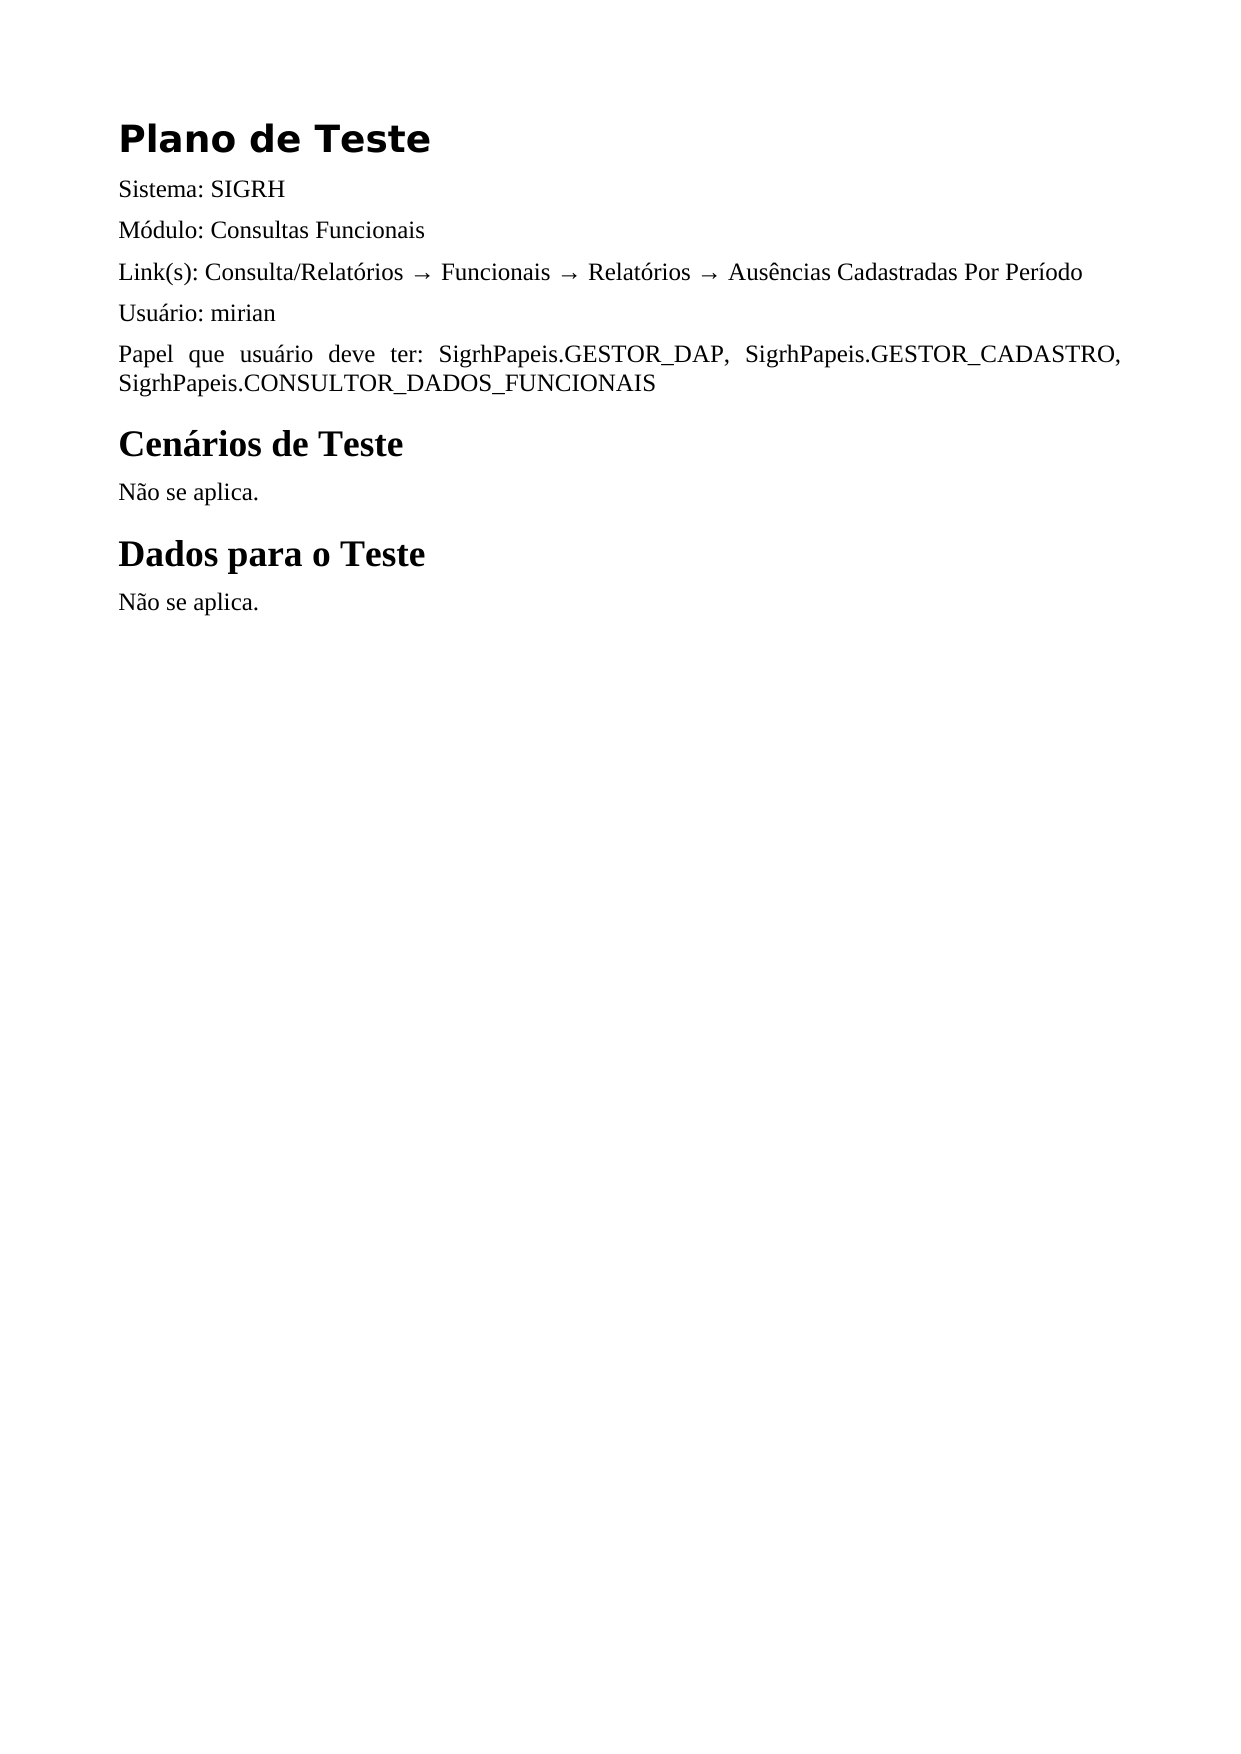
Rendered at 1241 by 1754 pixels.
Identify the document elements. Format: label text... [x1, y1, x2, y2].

text Não se aplica. [118, 587, 1122, 616]
subtitle Plano de Teste [118, 118, 1122, 162]
subtitle Cenários de Teste [118, 422, 1122, 465]
text Papel que usuário deve ter: SigrhPapeis.GESTOR_DAP, SigrhPapeis.GESTOR_CADASTRO, SigrhPapeis.CONSULTOR_DADOS_FUNCIONAIS [118, 339, 1122, 397]
text Sistema: SIGRH [118, 174, 1122, 203]
subtitle Dados para o Teste [118, 531, 1122, 574]
text Módulo: Consultas Funcionais [118, 216, 1122, 244]
text Não se aplica. [118, 477, 1122, 506]
text Usuário: mirian [118, 298, 1122, 327]
text Link(s): Consulta/Relatórios → Funcionais → Relatórios → Ausências Cadastradas Por Período [118, 257, 1122, 286]
